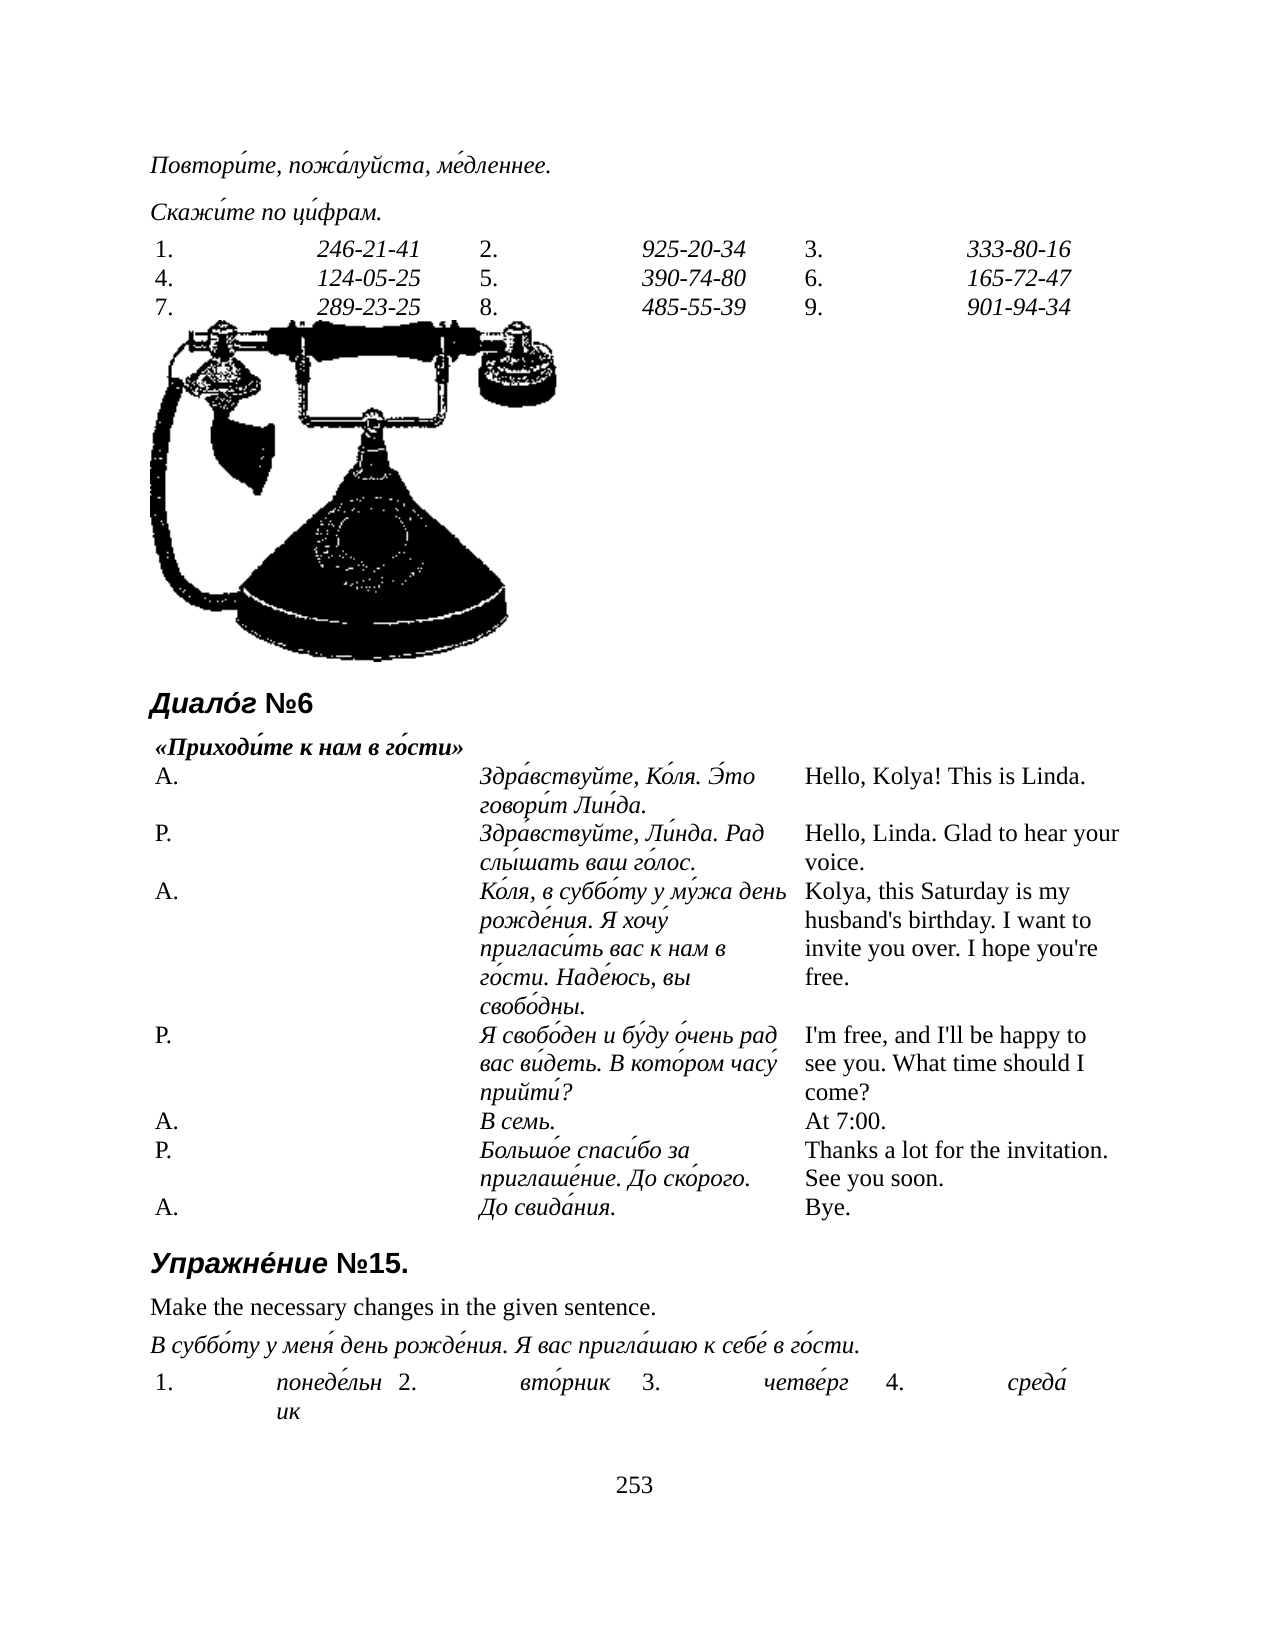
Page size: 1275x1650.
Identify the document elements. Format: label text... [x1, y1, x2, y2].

table_cell 901-94-34 [963, 292, 1125, 321]
table_cell P. [150, 1135, 475, 1192]
table_header 925-20-34 [638, 234, 800, 263]
table_cell 390-74-80 [638, 263, 800, 292]
table_cell 8. [475, 292, 637, 321]
table_header среда́ [1003, 1368, 1125, 1425]
table_cell Thanks a lot for the invitation. See you soon. [800, 1135, 1125, 1192]
table_cell До свида́ния. [475, 1192, 800, 1221]
table_cell Kolya, this Saturday is my husband's birthday. I want to invite you over. I hope you're free. [800, 876, 1125, 1020]
text Make the necessary changes in the given sentence. [150, 1292, 1125, 1321]
table_header 1. [150, 234, 312, 263]
table_cell Hello, Linda. Glad to hear your voice. [800, 819, 1125, 876]
table_cell Здра́вствуйте, Ли́нда. Рад слы́шать ваш го́лос. [475, 819, 800, 876]
table_cell 289-23-25 [313, 292, 475, 320]
picture [150, 320, 557, 662]
table_cell Здра́вствуйте, Ко́ля. Э́то говори́т Лин́да. [475, 761, 800, 818]
table_cell A. [150, 1192, 475, 1221]
subtitle Упражне́ние №15. [150, 1246, 1125, 1279]
text Скажи́те по ци́фрам. [150, 197, 1125, 225]
table_header понеде́льник [272, 1368, 394, 1425]
table_header 3. [638, 1368, 759, 1425]
table_cell Большо́е спаси́бо за приглаше́ние. До ско́рого. [475, 1135, 800, 1192]
table_cell I'm free, and I'll be happy to see you. What time should I come? [800, 1020, 1125, 1106]
table_header вто́рник [516, 1368, 637, 1425]
table_cell 5. [475, 263, 637, 292]
table_cell 7. [150, 292, 312, 320]
table_header [475, 732, 1125, 761]
table_cell В семь. [475, 1106, 800, 1135]
table_cell A. [150, 876, 475, 1020]
subtitle Диало́г №6 [150, 686, 1125, 720]
table_header 246-21-41 [313, 234, 475, 263]
table_header четве́рг [759, 1368, 881, 1425]
table_cell At 7:00. [800, 1106, 1125, 1135]
table_cell Bye. [800, 1192, 1125, 1221]
table_cell 124-05-25 [313, 263, 475, 292]
table_cell 4. [150, 263, 312, 292]
table_header 1. [150, 1368, 272, 1425]
table_cell A. [150, 761, 475, 818]
table_cell Hello, Kolya! This is Linda. [800, 761, 1125, 818]
table_cell 6. [800, 263, 962, 292]
table_header 3. [800, 234, 962, 263]
table_header 2. [475, 234, 637, 263]
table_header 4. [881, 1368, 1003, 1425]
table_cell 165-72-47 [963, 263, 1125, 292]
table_header 333-80-16 [963, 234, 1125, 263]
table_cell Ко́ля, в суббо́ту у му́жа день рожде́ния. Я хочу́ пригласи́ть вас к нам в го́сти. Наде́юсь, вы свобо́дны. [475, 876, 800, 1020]
table_cell P. [150, 819, 475, 876]
table_cell Я свобо́ден и бу́ду о́чень рад вас ви́деть. В кото́ром часу́ прийти́? [475, 1020, 800, 1106]
table_cell 9. [800, 292, 962, 321]
table_header «Приходи́те к нам в го́сти» [150, 732, 475, 761]
table_cell P. [150, 1020, 475, 1106]
table_header 2. [394, 1368, 516, 1425]
table_cell A. [150, 1106, 475, 1135]
table_cell 485-55-39 [638, 292, 800, 321]
text В суббо́ту у меня́ день рожде́ния. Я вас пригла́шаю к себе́ в го́сти. [150, 1330, 1125, 1358]
text Повтори́те, пожа́луйста, ме́дленнее. [150, 150, 1125, 179]
